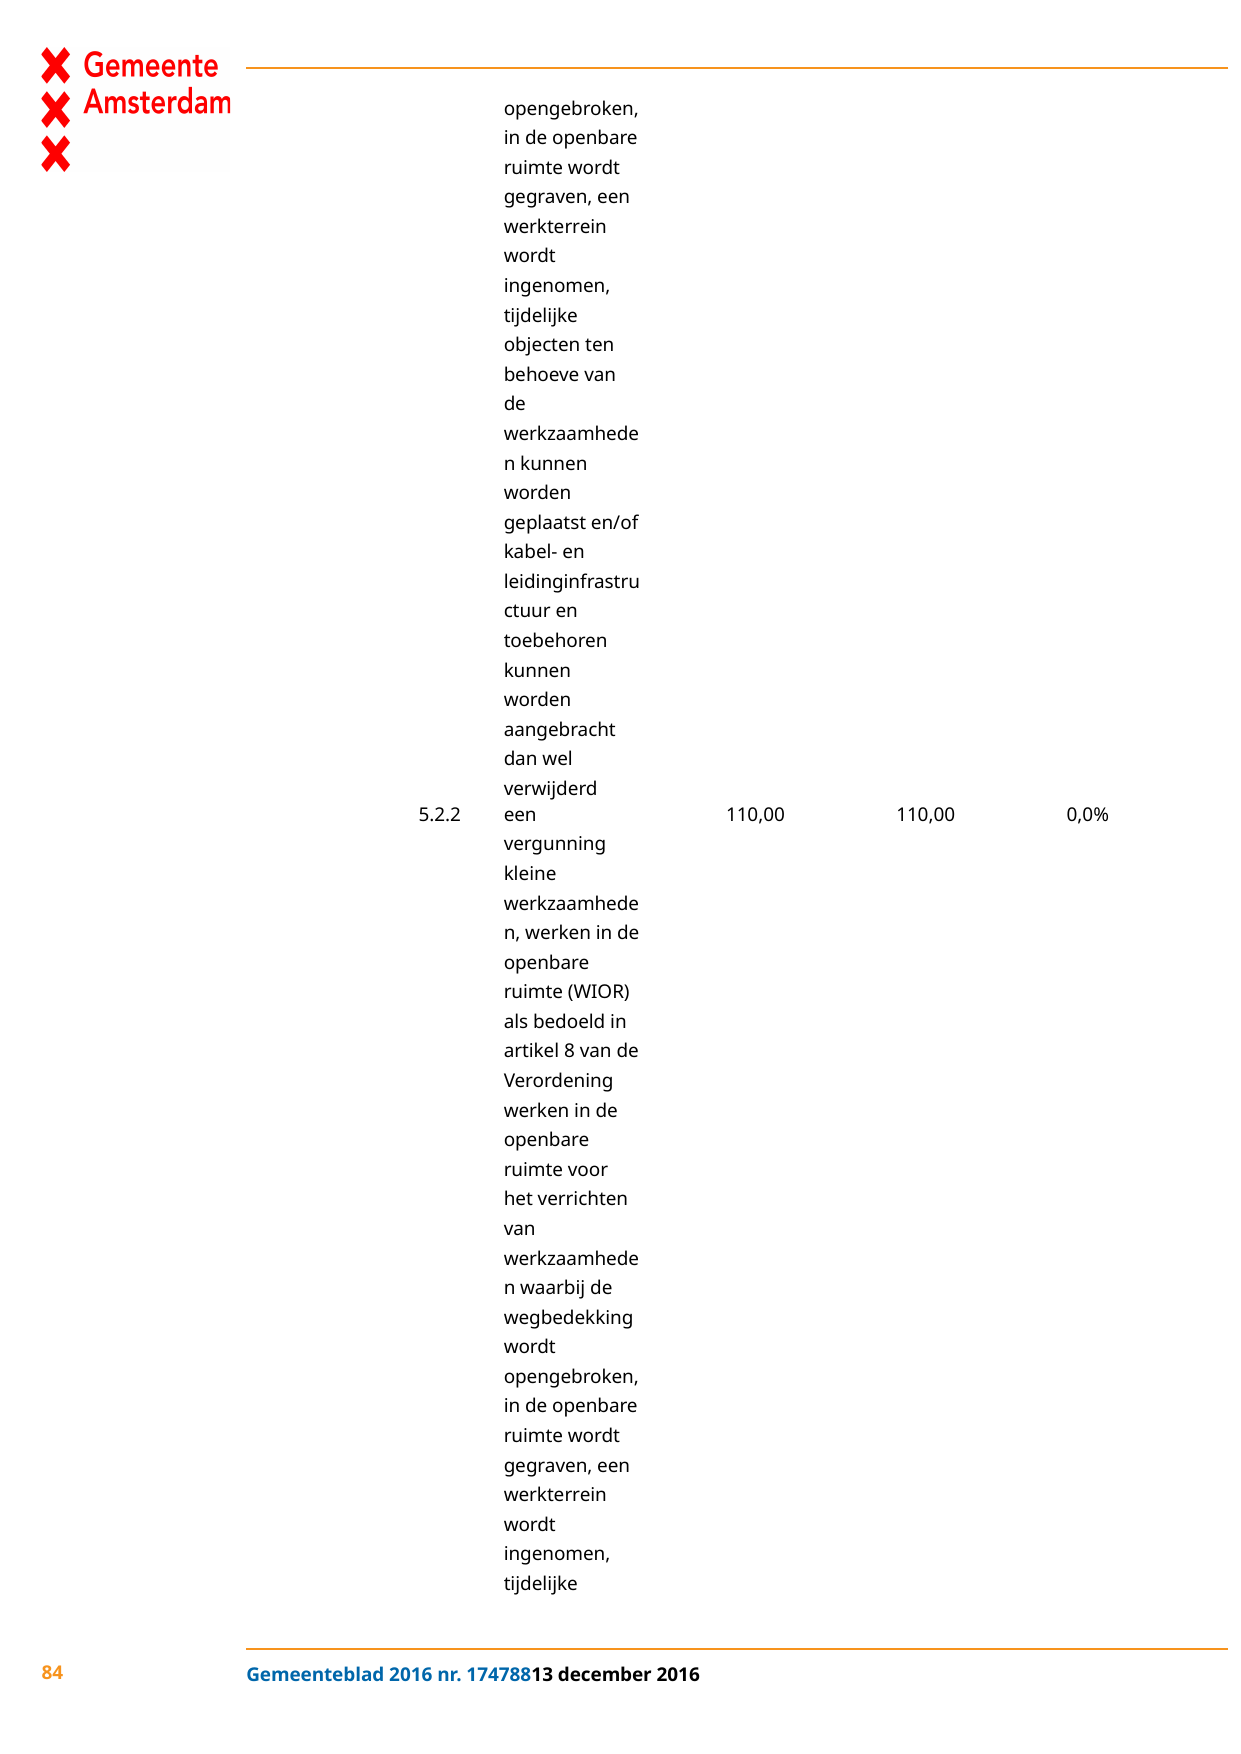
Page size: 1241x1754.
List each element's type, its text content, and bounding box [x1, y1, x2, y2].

table_cell 110,00 [726, 801, 811, 1596]
table_cell 110,00 [896, 801, 981, 1596]
table_cell [811, 95, 896, 801]
table_cell [1066, 95, 1152, 801]
table_cell een vergunning kleine werkzaamheden, werken in de openbare ruimte (WIOR) als bedoeld in artikel 8 van de Verordening werken in de openbare ruimte voor het verrichten van werkzaamheden waarbij de wegbedekking wordt opengebroken, in de openbare ruimte wordt gegraven, een werkterrein wordt ingenomen, tijdelijke [504, 801, 641, 1596]
table_cell [981, 95, 1066, 801]
table_cell 5.2.2 [418, 801, 503, 1596]
table_cell [248, 95, 333, 801]
table_cell [418, 95, 503, 801]
table_cell 0,0% [1066, 801, 1152, 1596]
table_cell [896, 95, 981, 801]
table_cell [641, 95, 726, 801]
table_cell [248, 801, 333, 1596]
table_cell opengebroken, in de openbare ruimte wordt gegraven, een werkterrein wordt ingenomen, tijdelijke objecten ten behoeve van de werkzaamheden kunnen worden geplaatst en/of kabel- en leidinginfrastructuur en toebehoren kunnen worden aangebracht dan wel verwijderd [504, 95, 641, 801]
picture [41, 47, 231, 172]
table_cell [333, 801, 418, 1596]
table_cell [641, 801, 726, 1596]
table_cell [811, 801, 896, 1596]
table_cell [333, 95, 418, 801]
table_cell [981, 801, 1066, 1596]
table_cell [726, 95, 811, 801]
